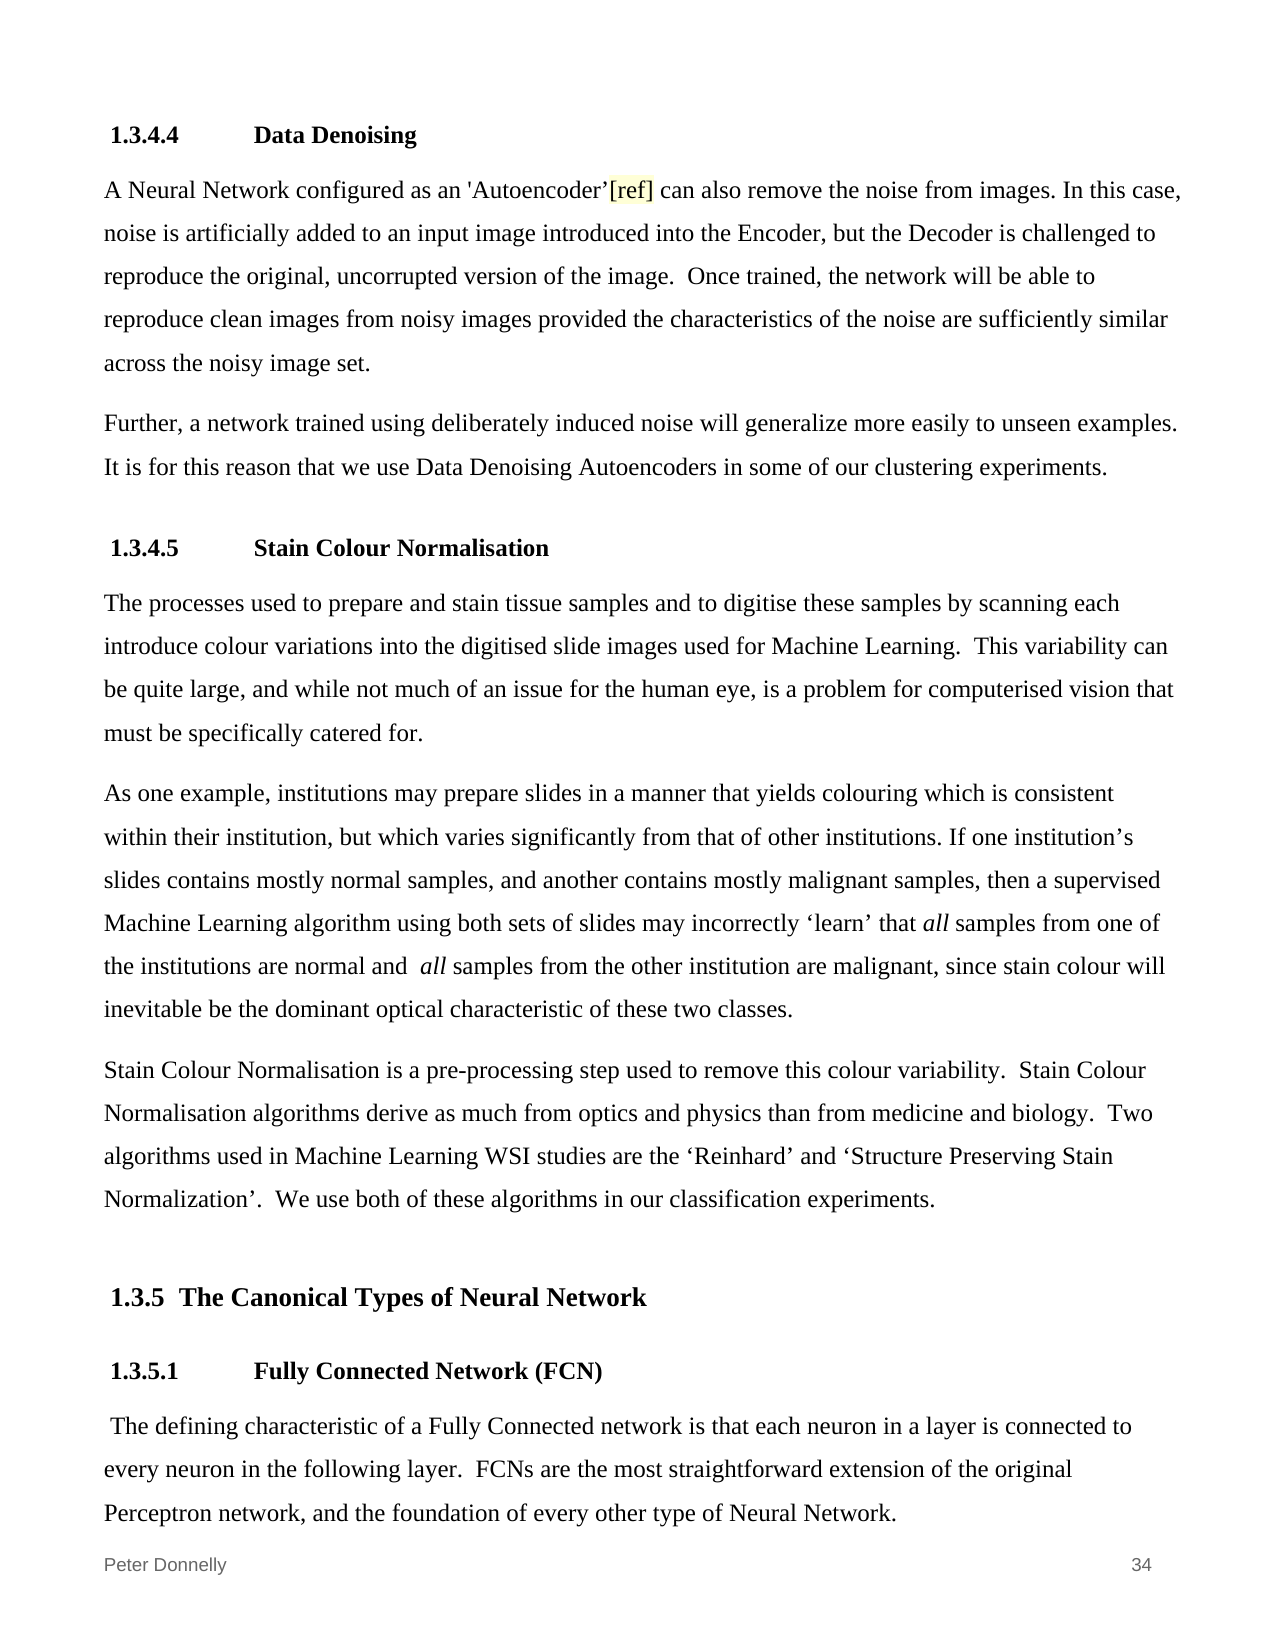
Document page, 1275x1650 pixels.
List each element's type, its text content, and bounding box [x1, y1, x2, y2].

text A Neural Network configured as an 'Autoencoder’[ref] can also remove the noise from images. In this case, noise is artificially added to an input image introduced into the Encoder, but the Decoder is challenged to reproduce the original, uncorrupted version of the image. Once trained, the network will be able to reproduce clean images from noisy images provided the characteristics of the noise are sufficiently similar across the noisy image set. [103, 175, 1181, 376]
text The defining characteristic of a Fully Connected network is that each neuron in a layer is connected to every neuron in the following layer. FCNs are the most straightforward extension of the original Perceptron network, and the foundation of every other type of Neural Network. [103, 1411, 1181, 1526]
text The processes used to prepare and stain tissue samples and to digitise these samples by scanning each introduce colour variations into the digitised slide images used for Machine Learning. This variability can be quite large, and while not much of an issue for the human eye, is a problem for computerised vision that must be specifically catered for. [103, 588, 1181, 746]
text Further, a network trained using deliberately induced noise will generalize more easily to unseen examples. It is for this reason that we use Data Denoising Autoencoders in some of our clustering experiments. [103, 408, 1181, 480]
text Stain Colour Normalisation is a pre-processing step used to remove this colour variability. Stain Colour Normalisation algorithms derive as much from optics and physics than from medicine and biology. Two algorithms used in Machine Learning WSI studies are the ‘Reinhard’ and ‘Structure Preserving Stain Normalization’. We use both of these algorithms in our classification experiments. [103, 1055, 1181, 1213]
subtitle The Canonical Types of Neural Network [103, 1281, 1181, 1312]
subtitle Fully Connected Network (FCN) [103, 1356, 1181, 1385]
text As one example, institutions may prepare slides in a manner that yields colouring which is consistent within their institution, but which varies significantly from that of other institutions. If one institution’s slides contains mostly normal samples, and another contains mostly malignant samples, then a supervised Machine Learning algorithm using both sets of slides may incorrectly ‘learn’ that all samples from one of the institutions are normal and all samples from the other institution are malignant, since stain colour will inevitable be the dominant optical characteristic of these two classes. [103, 778, 1181, 1023]
subtitle Stain Colour Normalisation [103, 533, 1181, 562]
subtitle Data Denoising [103, 120, 1181, 148]
